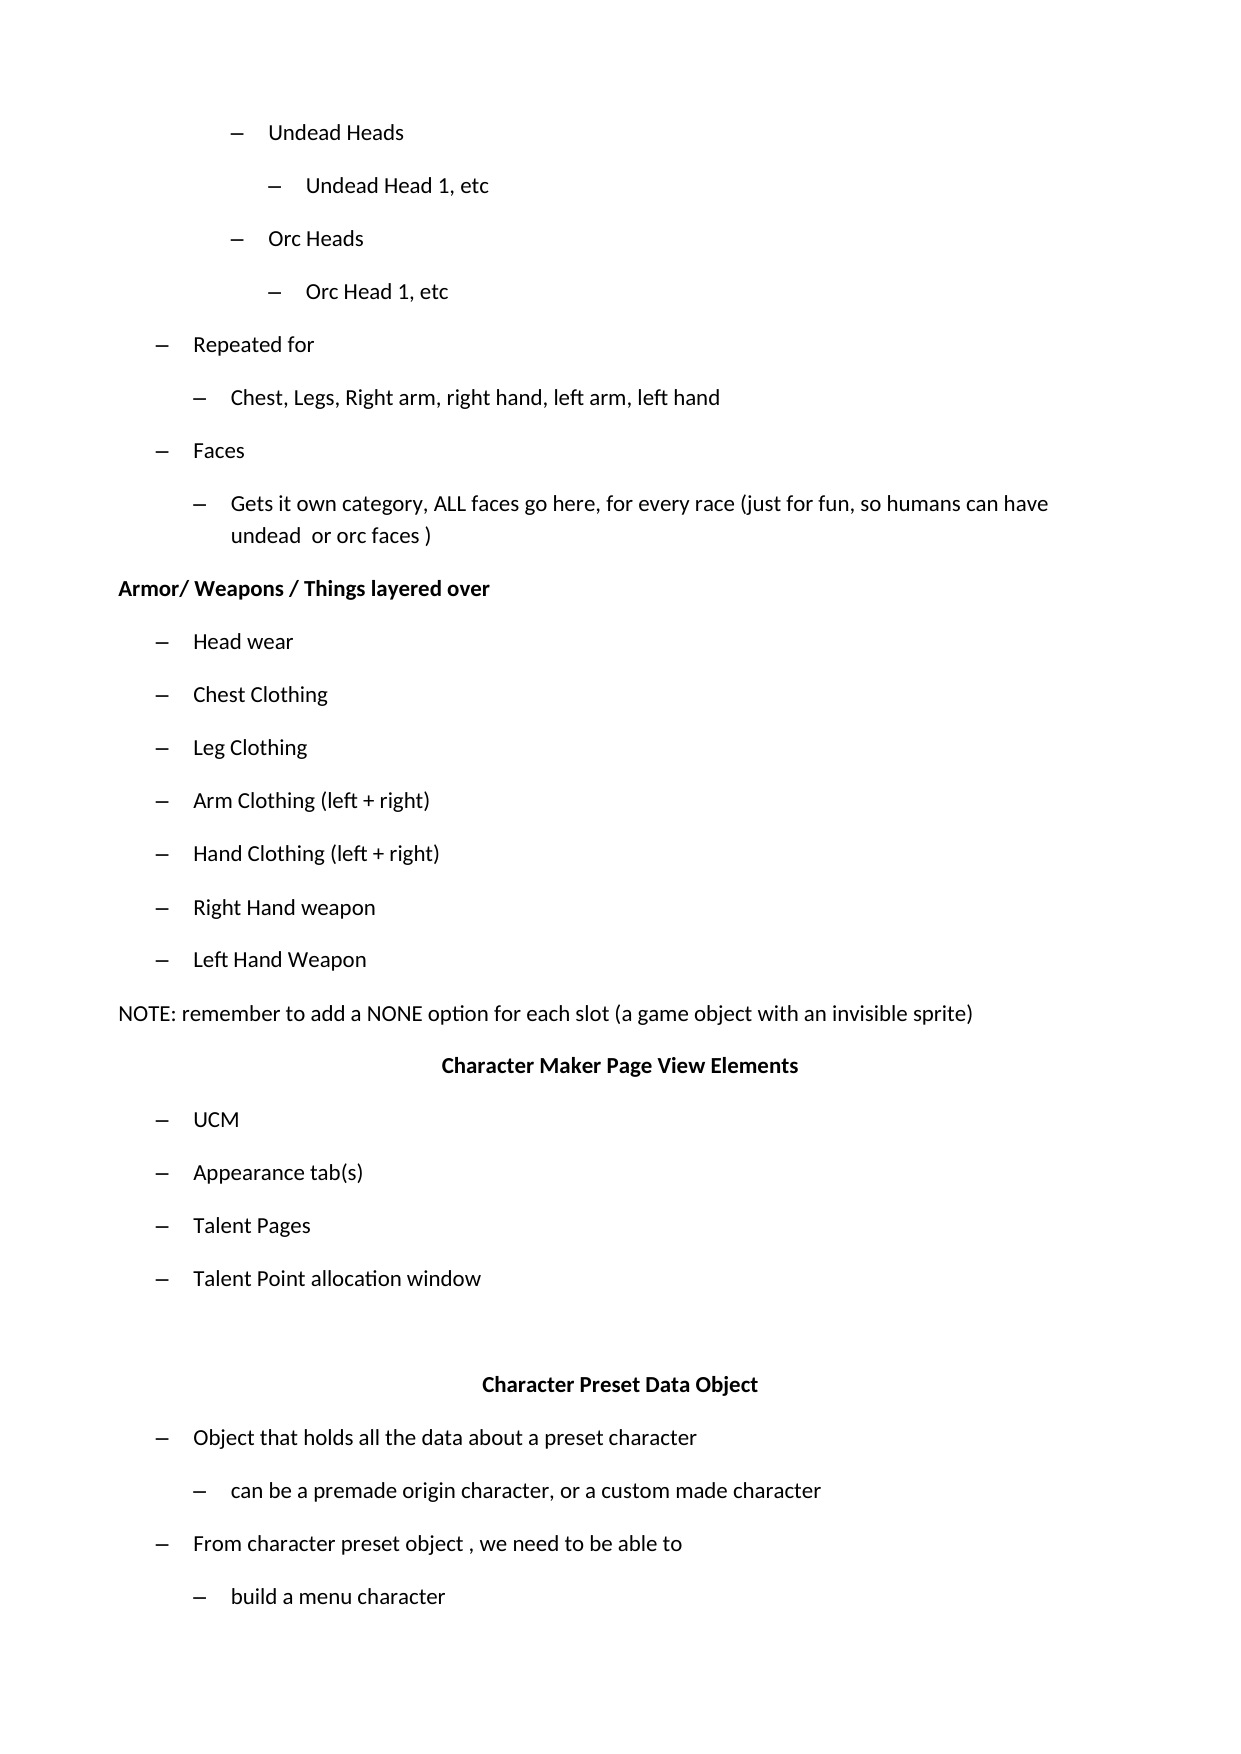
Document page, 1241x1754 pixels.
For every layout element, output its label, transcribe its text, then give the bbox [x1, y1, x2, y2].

list Chest Clothing [156, 681, 1122, 708]
list Object that holds all the data about a preset character [156, 1423, 1122, 1451]
list Undead Head 1, etc [268, 171, 1122, 199]
text Character Maker Page View Elements [118, 1052, 1122, 1080]
list Talent Pages [156, 1211, 1122, 1239]
list Chest, Legs, Right arm, right hand, left arm, left hand [193, 383, 1122, 411]
list Arm Clothing (left + right) [156, 787, 1122, 814]
text Character Preset Data Object [118, 1370, 1122, 1398]
list Right Hand weapon [156, 893, 1122, 921]
list Gets it own category, ALL faces go here, for every race (just for fun, so humans can have undead or orc faces ) [193, 489, 1122, 549]
list Leg Clothing [156, 733, 1122, 762]
list UCM [156, 1105, 1122, 1133]
list Orc Heads [231, 224, 1122, 252]
list Orc Head 1, etc [268, 277, 1122, 305]
list Talent Point allocation window [156, 1264, 1122, 1292]
list Hand Clothing (left + right) [156, 839, 1122, 868]
list Appearance tab(s) [156, 1158, 1122, 1186]
list can be a premade origin character, or a custom made character [193, 1476, 1122, 1504]
text NOTE: remember to add a NONE option for each slot (a game object with an invisible sprite) [118, 999, 1122, 1027]
list Faces [156, 436, 1122, 464]
list Head wear [156, 627, 1122, 656]
list Repeated for [156, 330, 1122, 358]
list Undead Heads [231, 118, 1122, 146]
list Left Hand Weapon [156, 946, 1122, 974]
list From character preset object , we need to be able to [156, 1529, 1122, 1557]
list build a menu character [193, 1582, 1122, 1610]
text Armor/ Weapons / Things layered over [118, 574, 1122, 602]
